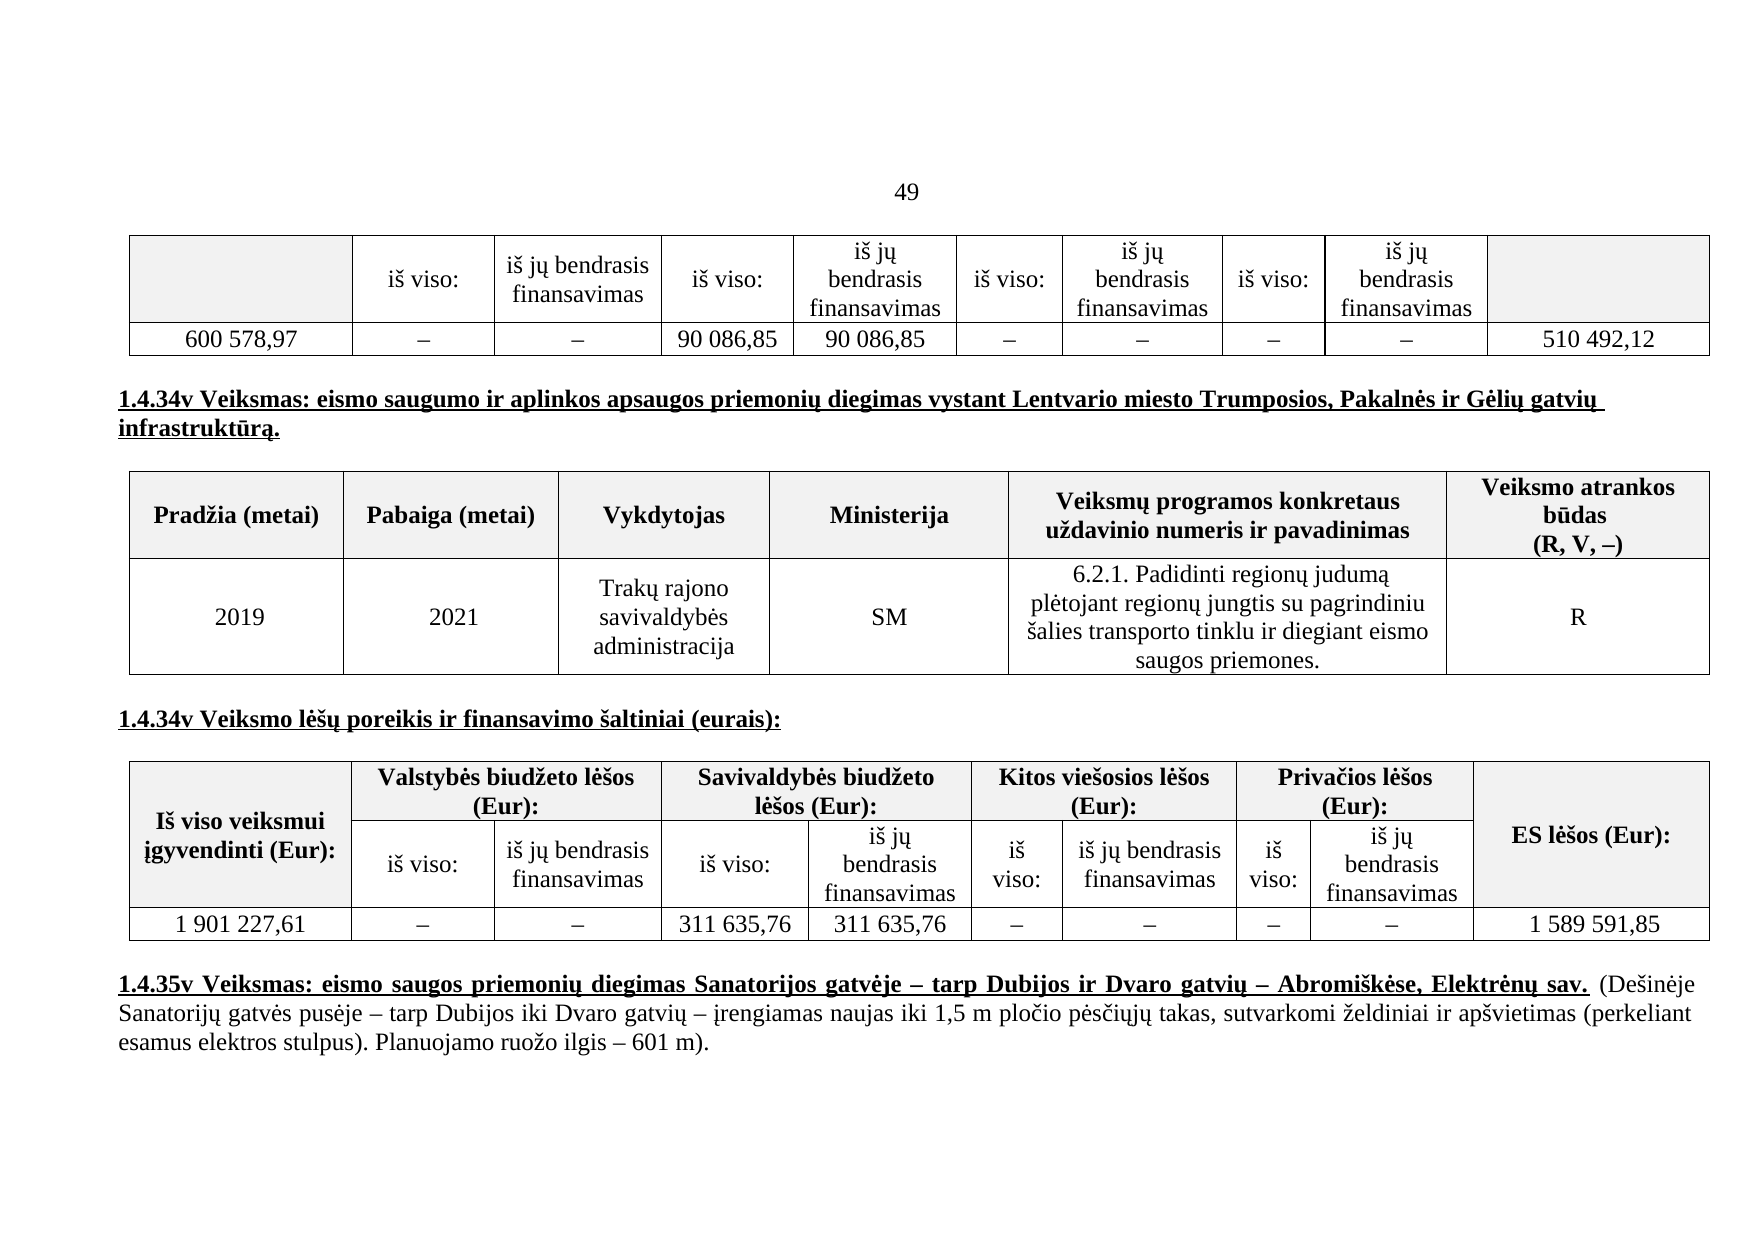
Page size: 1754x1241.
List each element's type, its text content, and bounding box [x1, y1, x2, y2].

table_cell iš viso: [352, 821, 494, 907]
table_cell 311 635,76 [662, 908, 808, 940]
table_cell R [1447, 559, 1709, 674]
table_header Privačios lėšos (Eur): [1237, 762, 1473, 820]
table_cell – [1063, 323, 1222, 354]
table_cell – [1237, 908, 1310, 940]
table_cell 600 578,97 [130, 323, 352, 354]
text 1.4.35v Veiksmas: eismo saugos priemonių diegimas Sanatorijos gatvėje – tarp Dubijos ir Dvaro gatvių – Abromiškėse, Elektrėnų sav. (Dešinėje Sanatorijų gatvės pusėje – tarp Dubijos iki Dvaro gatvių – įrengiamas naujas iki 1,5 m pločio pėsčiųjų takas, sutvarkomi želdiniai ir apšvietimas (perkeliant esamus elektros stulpus). Planuojamo ruožo ilgis – 601 m). [118, 969, 1695, 1056]
table_cell iš jų bendrasis finansavimas [1063, 821, 1236, 907]
table_header Kitos viešosios lėšos (Eur): [972, 762, 1236, 820]
table_cell iš jų bendrasis finansavimas [809, 821, 971, 907]
table_cell iš jų bendrasis finansavimas [1326, 236, 1487, 322]
table_cell 2019 [130, 559, 343, 674]
table_cell Trakų rajono savivaldybės administracija [559, 559, 769, 674]
table_cell SM [770, 559, 1008, 674]
table_header Veiksmo atrankos būdas (R, V, –) [1447, 472, 1709, 558]
table_cell iš viso: [353, 236, 494, 322]
table_cell 311 635,76 [809, 908, 971, 940]
table_header Veiksmų programos konkretaus uždavinio numeris ir pavadinimas [1009, 472, 1446, 558]
table_cell iš viso: [957, 236, 1062, 322]
table_cell 510 492,12 [1488, 323, 1709, 354]
table_header ES lėšos (Eur): [1474, 762, 1709, 907]
table_cell 90 086,85 [662, 323, 793, 354]
table_header Vykdytojas [559, 472, 769, 558]
table_header Ministerija [770, 472, 1008, 558]
table_header Valstybės biudžeto lėšos (Eur): [352, 762, 661, 820]
table_header Pabaiga (metai) [344, 472, 558, 558]
table_cell 90 086,85 [794, 323, 956, 354]
table_cell – [495, 908, 661, 940]
table_cell iš viso: [1237, 821, 1310, 907]
table_cell – [957, 323, 1062, 354]
table_cell iš jų bendrasis finansavimas [495, 236, 661, 322]
table_cell iš jų bendrasis finansavimas [495, 821, 661, 907]
table_header Pradžia (metai) [130, 472, 343, 558]
table_cell – [1063, 908, 1236, 940]
table_cell – [1223, 323, 1324, 354]
table_cell iš viso: [662, 821, 808, 907]
table_cell – [495, 323, 661, 354]
text 1.4.34v Veiksmo lėšų poreikis ir finansavimo šaltiniai (eurais): [118, 704, 1695, 732]
table_header Savivaldybės biudžeto lėšos (Eur): [662, 762, 971, 820]
table_header [1488, 236, 1709, 322]
text 1.4.34v Veiksmas: eismo saugumo ir aplinkos apsaugos priemonių diegimas vystant Lentvario miesto Trumposios, Pakalnės ir Gėlių gatvių infrastruktūrą. [118, 384, 1695, 442]
table_cell iš jų bendrasis finansavimas [1311, 821, 1473, 907]
table_cell – [1311, 908, 1473, 940]
table_cell 6.2.1. Padidinti regionų judumą plėtojant regionų jungtis su pagrindiniu šalies transporto tinklu ir diegiant eismo saugos priemones. [1009, 559, 1446, 674]
table_cell iš jų bendrasis finansavimas [1063, 236, 1222, 322]
table_cell – [352, 908, 494, 940]
table_cell 2021 [344, 559, 558, 674]
table_cell iš viso: [1223, 236, 1324, 322]
table_cell iš viso: [662, 236, 793, 322]
table_cell iš viso: [972, 821, 1062, 907]
table_header [130, 236, 352, 322]
table_cell – [353, 323, 494, 354]
table_header Iš viso veiksmui įgyvendinti (Eur): [130, 762, 351, 907]
table_cell 1 901 227,61 [130, 908, 351, 940]
table_cell – [972, 908, 1062, 940]
table_cell – [1326, 323, 1487, 354]
table_cell iš jų bendrasis finansavimas [794, 236, 956, 322]
table_cell 1 589 591,85 [1474, 908, 1709, 940]
